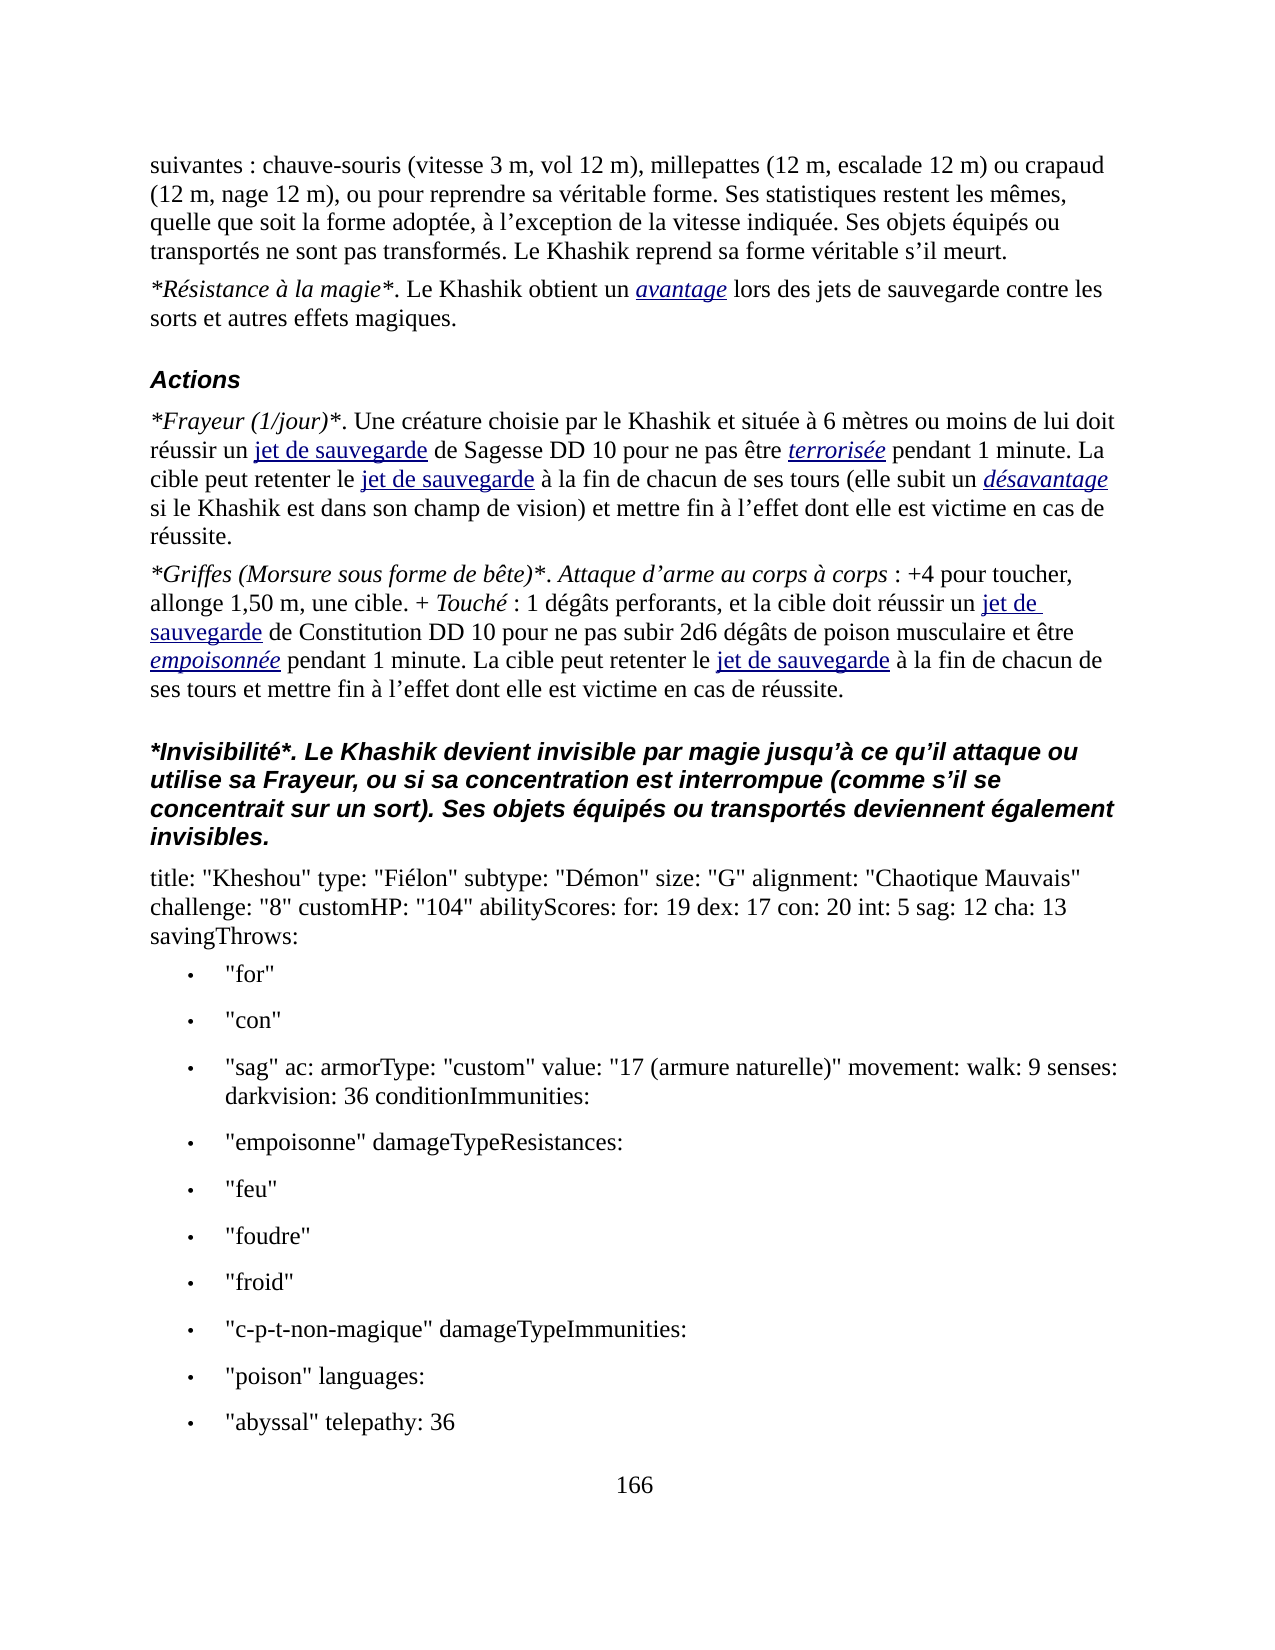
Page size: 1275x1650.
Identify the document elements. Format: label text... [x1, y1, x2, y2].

list "empoisonne" damageTypeResistances: [187, 1127, 1125, 1156]
list "c-p-t-non-magique" damageTypeImmunities: [187, 1314, 1125, 1343]
list "for" [187, 959, 1125, 987]
text *Résistance à la magie*. Le Khashik obtient un avantage lors des jets de sauvegarde contre les sorts et autres effets magiques. [150, 274, 1125, 331]
text *Griffes (Morsure sous forme de bête)*. Attaque d’arme au corps à corps : +4 pour toucher, allonge 1,50 m, une cible. + Touché : 1 dégâts perforants, et la cible doit réussir un jet de sauvegarde de Constitution DD 10 pour ne pas subir 2d6 dégâts de poison musculaire et être empoisonnée pendant 1 minute. La cible peut retenter le jet de sauvegarde à la fin de chacun de ses tours et mettre fin à l’effet dont elle est victime en cas de réussite. [150, 559, 1125, 703]
list "sag" ac: armorType: "custom" value: "17 (armure naturelle)" movement: walk: 9 senses: darkvision: 36 conditionImmunities: [187, 1052, 1125, 1109]
subtitle *Invisibilité*. Le Khashik devient invisible par magie jusqu’à ce qu’il attaque ou utilise sa Frayeur, ou si sa concentration est interrompue (comme s’il se concentrait sur un sort). Ses objets équipés ou transportés deviennent également invisibles. [150, 737, 1125, 851]
list "foudre" [187, 1221, 1125, 1249]
text *Frayeur (1/jour)*. Une créature choisie par le Khashik et située à 6 mètres ou moins de lui doit réussir un jet de sauvegarde de Sagesse DD 10 pour ne pas être terrorisée pendant 1 minute. La cible peut retenter le jet de sauvegarde à la fin de chacun de ses tours (elle subit un désavantage si le Khashik est dans son champ de vision) et mettre fin à l’effet dont elle est victime en cas de réussite. [150, 406, 1125, 550]
list "poison" languages: [187, 1361, 1125, 1389]
list "feu" [187, 1174, 1125, 1203]
list "con" [187, 1005, 1125, 1034]
list "abyssal" telepathy: 36 [187, 1407, 1125, 1436]
list "froid" [187, 1267, 1125, 1296]
text suivantes : chauve-souris (vitesse 3 m, vol 12 m), millepattes (12 m, escalade 12 m) ou crapaud (12 m, nage 12 m), ou pour reprendre sa véritable forme. Ses statistiques restent les mêmes, quelle que soit la forme adoptée, à l’exception de la vitesse indiquée. Ses objets équipés ou transportés ne sont pas transformés. Le Khashik reprend sa forme véritable s’il meurt. [150, 150, 1125, 265]
subtitle Actions [150, 365, 1125, 394]
text title: "Kheshou" type: "Fiélon" subtype: "Démon" size: "G" alignment: "Chaotique Mauvais" challenge: "8" customHP: "104" abilityScores: for: 19 dex: 17 con: 20 int: 5 sag: 12 cha: 13 savingThrows: [150, 863, 1125, 950]
